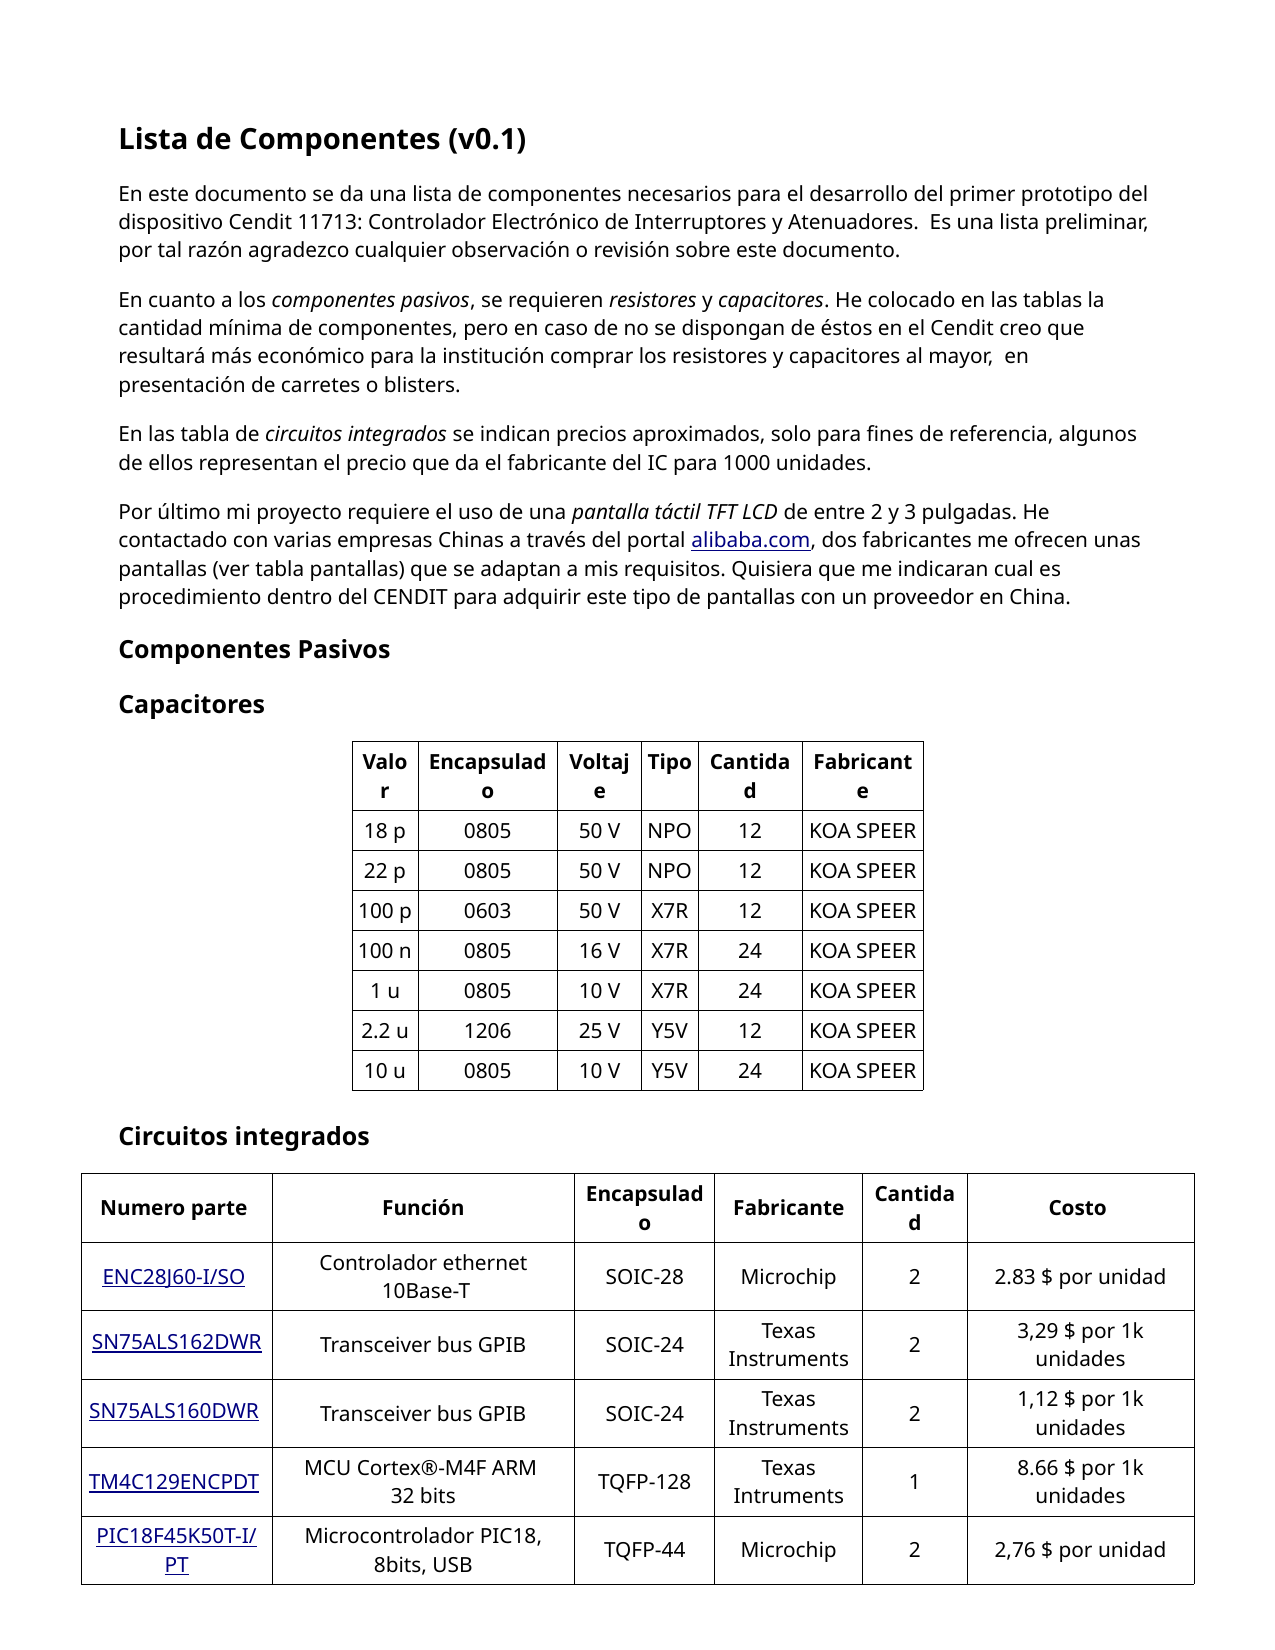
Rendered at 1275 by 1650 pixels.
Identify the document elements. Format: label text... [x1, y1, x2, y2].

table_header Fabricante [715, 1174, 862, 1242]
table_cell ENC28J60-I/SO [82, 1243, 272, 1310]
table_cell 50 V [558, 891, 641, 930]
table_cell SN75ALS162DWR [82, 1311, 272, 1379]
table_cell 50 V [558, 811, 641, 850]
table_cell TM4C129ENCPDT [82, 1448, 272, 1516]
table_cell 25 V [558, 1011, 641, 1050]
table_cell NPO [642, 851, 698, 890]
table_cell 2.83 $ por unidad [968, 1243, 1194, 1310]
table_cell 2 [863, 1380, 967, 1447]
table_cell X7R [642, 931, 698, 970]
table_cell 10 V [558, 971, 641, 1010]
table_cell 0805 [419, 851, 557, 890]
table_cell NPO [642, 811, 698, 850]
table_header Cantidad [699, 742, 802, 810]
table_cell 1,12 $ por 1k unidades [968, 1380, 1194, 1447]
table_cell 8.66 $ por 1k unidades [968, 1448, 1194, 1516]
table_header Función [273, 1174, 574, 1242]
table_cell SOIC-28 [575, 1243, 714, 1310]
table_header Encapsulado [419, 742, 557, 810]
table_cell KOA SPEER [803, 1011, 923, 1050]
table_cell 2,76 $ por unidad [968, 1517, 1194, 1584]
table_header Valor [353, 742, 418, 810]
table_cell X7R [642, 971, 698, 1010]
table_cell Texas Instruments [715, 1380, 862, 1447]
table_cell 1206 [419, 1011, 557, 1050]
text Capacitores [118, 687, 1157, 721]
table_cell 0805 [419, 1051, 557, 1090]
table_header Fabricante [803, 742, 923, 810]
table_header Voltaje [558, 742, 641, 810]
table_cell Y5V [642, 1011, 698, 1050]
table_cell 24 [699, 971, 802, 1010]
table_cell KOA SPEER [803, 891, 923, 930]
table_cell 10 V [558, 1051, 641, 1090]
table_cell 3,29 $ por 1k unidades [968, 1311, 1194, 1379]
table_cell 18 p [353, 811, 418, 850]
table_cell 0805 [419, 811, 557, 850]
table_cell 12 [699, 851, 802, 890]
table_cell SOIC-24 [575, 1311, 714, 1379]
table_cell MCU Cortex®-M4F ARM 32 bits [273, 1448, 574, 1516]
table_cell 10 u [353, 1051, 418, 1090]
table_header Costo [968, 1174, 1194, 1242]
table_cell Texas Instruments [715, 1311, 862, 1379]
table_cell KOA SPEER [803, 1051, 923, 1090]
text En cuanto a los componentes pasivos, se requieren resistores y capacitores. He colocado en las tablas la cantidad mínima de componentes, pero en caso de no se dispongan de éstos en el Cendit creo que resultará más económico para la institución comprar los resistores y capacitores al mayor, en presentación de carretes o blisters. [118, 285, 1157, 398]
table_cell 2 [863, 1243, 967, 1310]
table_cell 0805 [419, 971, 557, 1010]
table_cell KOA SPEER [803, 811, 923, 850]
table_cell Transceiver bus GPIB [273, 1311, 574, 1379]
text Por último mi proyecto requiere el uso de una pantalla táctil TFT LCD de entre 2 y 3 pulgadas. He contactado con varias empresas Chinas a través del portal alibaba.com, dos fabricantes me ofrecen unas pantallas (ver tabla pantallas) que se adaptan a mis requisitos. Quisiera que me indicaran cual es procedimiento dentro del CENDIT para adquirir este tipo de pantallas con un proveedor en China. [118, 497, 1157, 611]
table_header Encapsulado [575, 1174, 714, 1242]
table_cell Texas Intruments [715, 1448, 862, 1516]
table_cell Controlador ethernet 10Base-T [273, 1243, 574, 1310]
table_cell 0603 [419, 891, 557, 930]
table_cell 0805 [419, 931, 557, 970]
table_cell SN75ALS160DWR [82, 1380, 272, 1447]
table_cell Transceiver bus GPIB [273, 1380, 574, 1447]
table_cell KOA SPEER [803, 851, 923, 890]
table_cell 2 [863, 1517, 967, 1584]
table_cell SOIC-24 [575, 1380, 714, 1447]
table_cell 24 [699, 1051, 802, 1090]
table_cell KOA SPEER [803, 971, 923, 1010]
table_cell 1 [863, 1448, 967, 1516]
table_header Cantidad [863, 1174, 967, 1242]
table_cell 2 [863, 1311, 967, 1379]
table_cell X7R [642, 891, 698, 930]
table_cell Y5V [642, 1051, 698, 1090]
table_cell Microchip [715, 1243, 862, 1310]
table_cell 12 [699, 1011, 802, 1050]
table_header Numero parte [82, 1174, 272, 1242]
table_cell Microchip [715, 1517, 862, 1584]
table_cell 22 p [353, 851, 418, 890]
table_cell 24 [699, 931, 802, 970]
text Lista de Componentes (v0.1) [118, 118, 1157, 158]
table_cell 12 [699, 891, 802, 930]
table_cell 50 V [558, 851, 641, 890]
table_cell 12 [699, 811, 802, 850]
table_cell 2.2 u [353, 1011, 418, 1050]
table_cell TQFP-44 [575, 1517, 714, 1584]
table_cell Microcontrolador PIC18, 8bits, USB [273, 1517, 574, 1584]
table_header Tipo [642, 742, 698, 810]
text En las tabla de circuitos integrados se indican precios aproximados, solo para fines de referencia, algunos de ellos representan el precio que da el fabricante del IC para 1000 unidades. [118, 419, 1157, 476]
text En este documento se da una lista de componentes necesarios para el desarrollo del primer prototipo del dispositivo Cendit 11713: Controlador Electrónico de Interruptores y Atenuadores. Es una lista preliminar, por tal razón agradezco cualquier observación o revisión sobre este documento. [118, 179, 1157, 264]
table_cell PIC18F45K50T-I/PT [82, 1517, 272, 1584]
table_cell KOA SPEER [803, 931, 923, 970]
table_cell TQFP-128 [575, 1448, 714, 1516]
table_cell 100 n [353, 931, 418, 970]
table_cell 1 u [353, 971, 418, 1010]
table_cell 100 p [353, 891, 418, 930]
table_cell 16 V [558, 931, 641, 970]
text Circuitos integrados [118, 1118, 1157, 1152]
text Componentes Pasivos [118, 632, 1157, 666]
